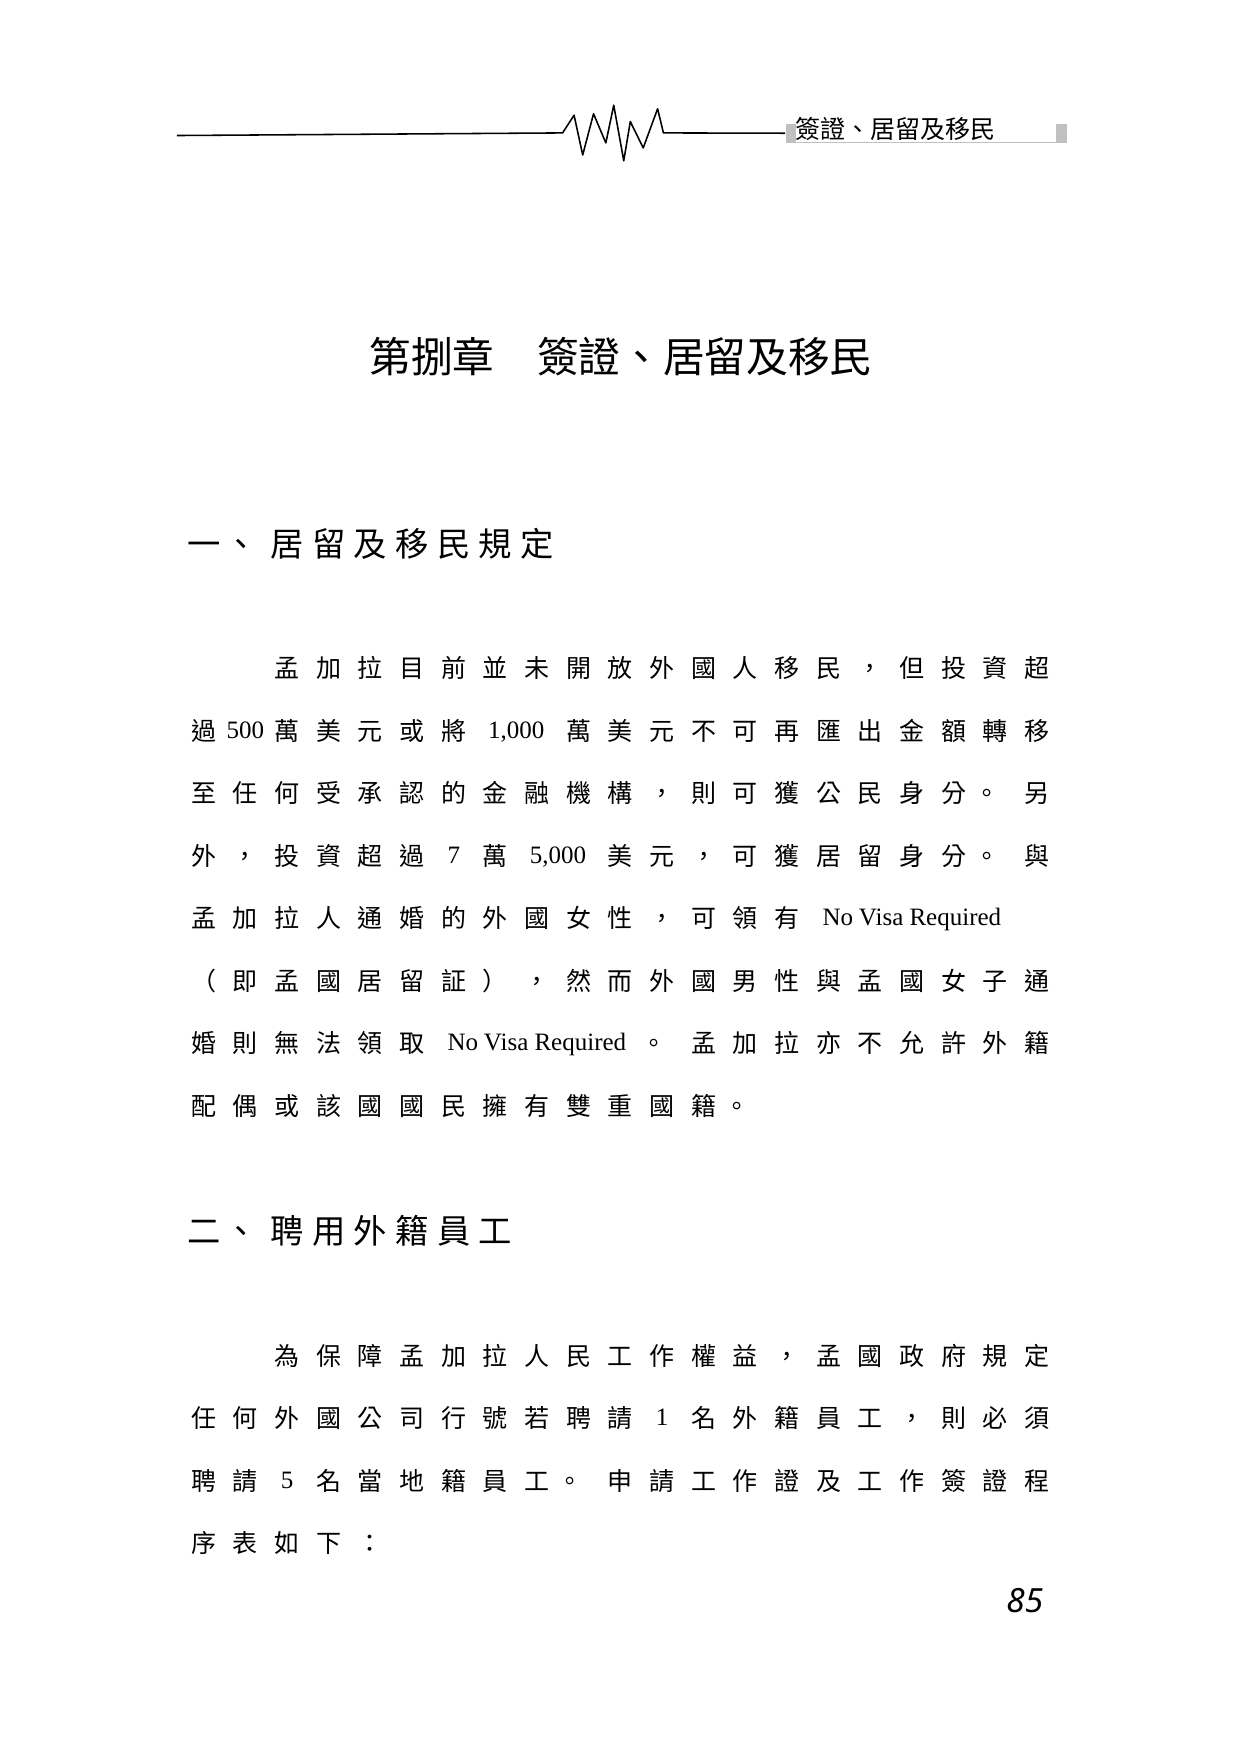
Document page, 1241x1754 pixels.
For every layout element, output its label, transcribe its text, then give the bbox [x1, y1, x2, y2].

text 第捌章 簽證、居留及移民 [183, 313, 1058, 375]
text 二、聘用外籍員工 [183, 1188, 1058, 1250]
text 一、居留及移民規定 [183, 500, 1058, 563]
text 為保障孟加拉人民工作權益，孟國政府規定任何外國公司行號若聘請1名外籍員工，則必須聘請5名當地籍員工。申請工作證及工作簽證程序表如下： [183, 1313, 1058, 1563]
text 孟加拉目前並未開放外國人移民，但投資超過500萬美元或將1,000萬美元不可再匯出金額轉移至任何受承認的金融機構，則可獲公民身分。另外，投資超過7萬5,000美元，可獲居留身分。與孟加拉人通婚的外國女性，可領有No Visa Required（即孟國居留証），然而外國男性與孟國女子通婚則無法領取No Visa Required。孟加拉亦不允許外籍配偶或該國國民擁有雙重國籍。 [183, 625, 1058, 1125]
